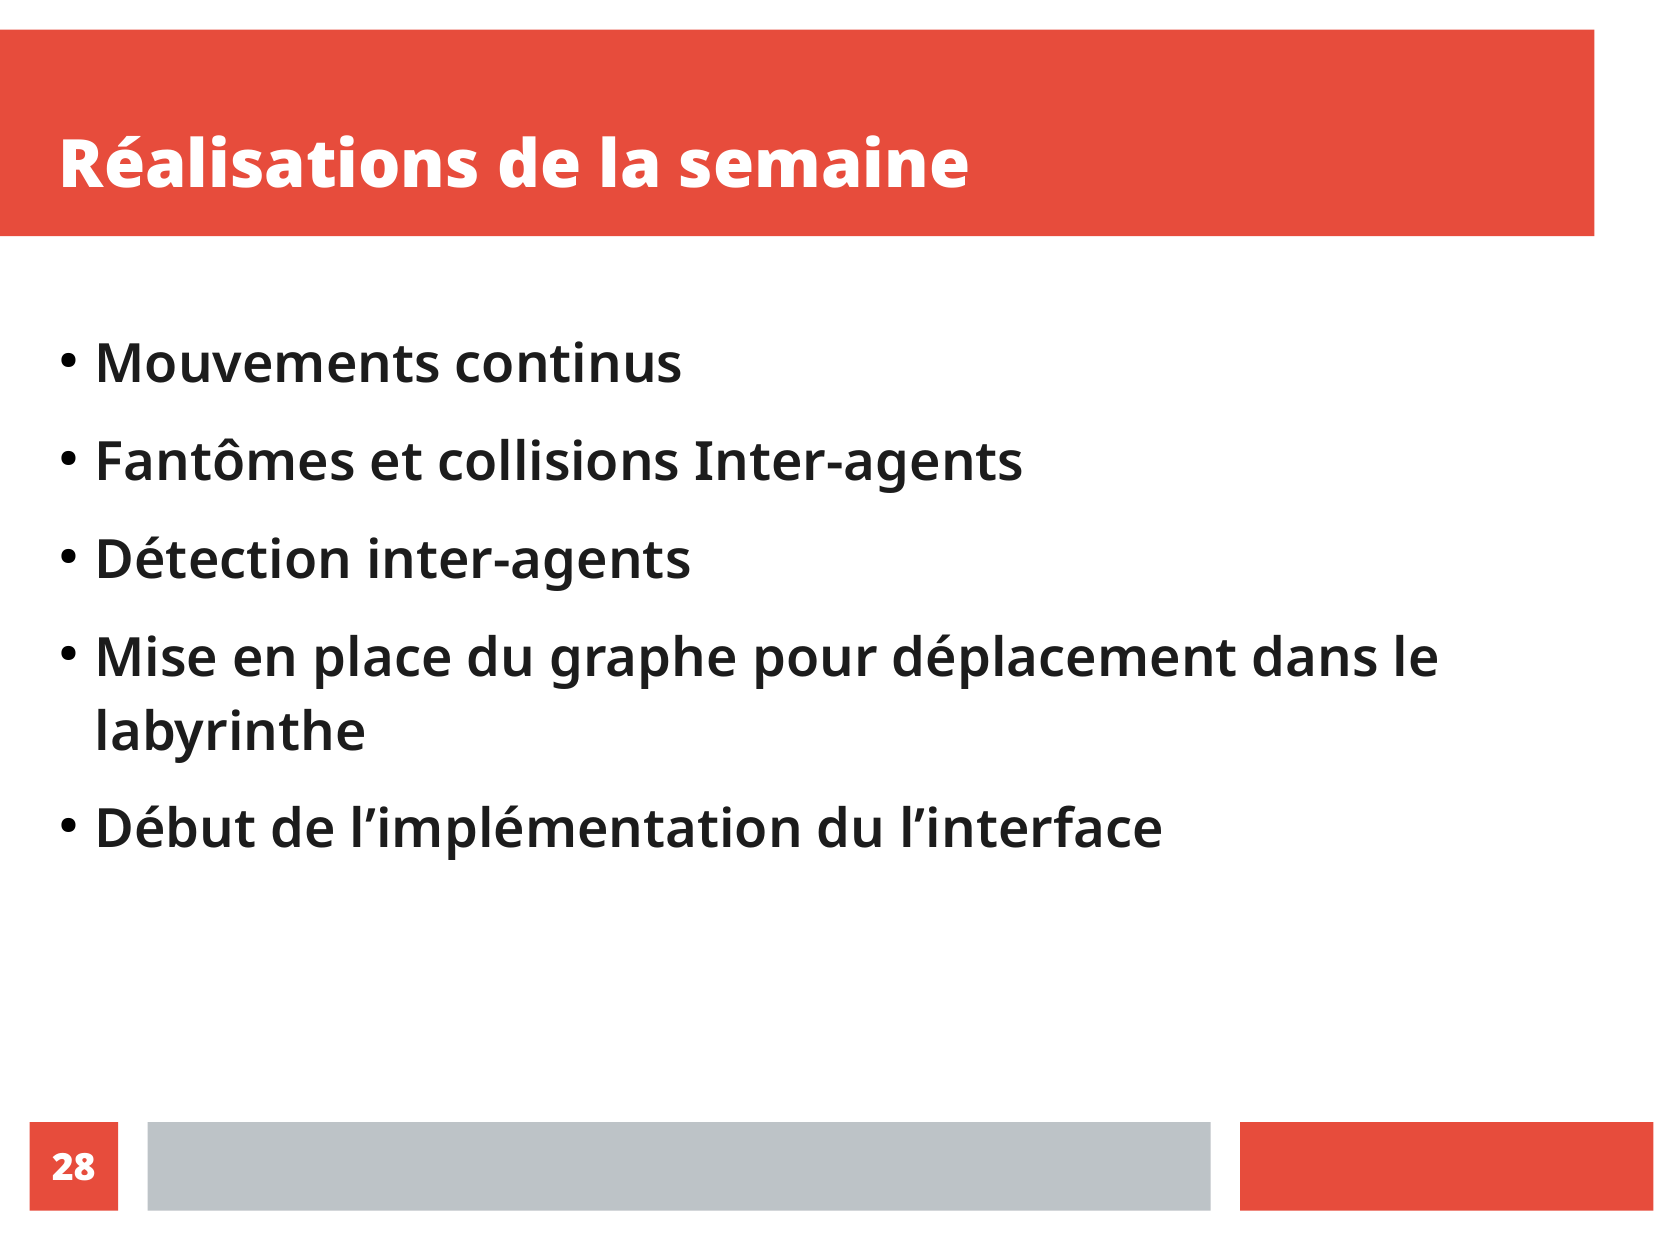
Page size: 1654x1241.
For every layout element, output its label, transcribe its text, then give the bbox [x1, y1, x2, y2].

list Mouvements continus Fantômes et collisions Inter-agents Détection inter-agents Mise en place du graphe pour déplacement dans le labyrinthe Début de l’implémentation du l’interface [59, 324, 1565, 1093]
title Réalisations de la semaine [59, 59, 1595, 207]
